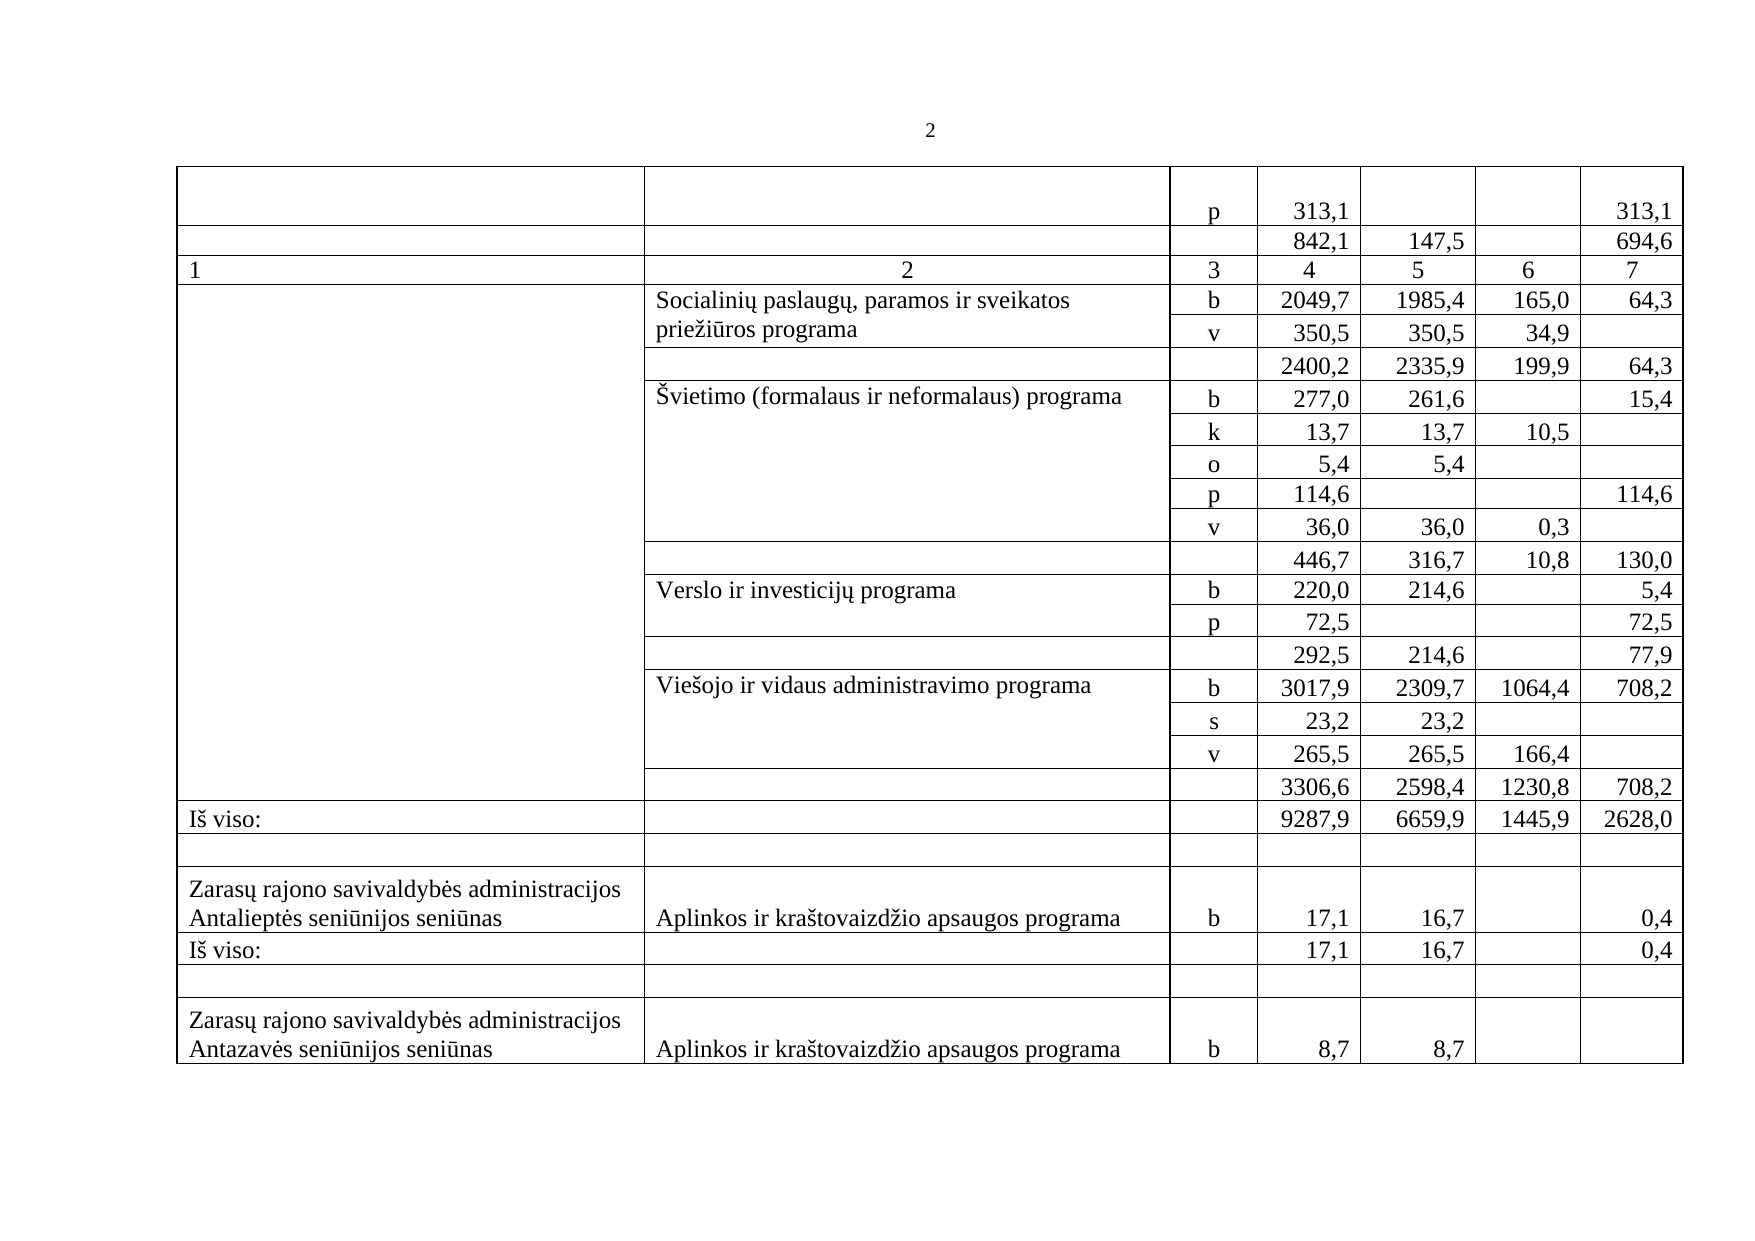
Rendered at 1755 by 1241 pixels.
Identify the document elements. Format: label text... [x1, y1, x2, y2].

table_cell p [1171, 605, 1257, 636]
table_cell Aplinkos ir kraštovaizdžio apsaugos programa [645, 998, 1169, 1063]
table_cell 34,9 [1476, 315, 1580, 347]
table_cell [1476, 167, 1580, 225]
table_cell [1581, 446, 1682, 478]
table_cell 350,5 [1258, 315, 1360, 347]
table_cell [1476, 867, 1580, 932]
table_cell 36,0 [1258, 509, 1360, 541]
table_cell [1581, 998, 1682, 1063]
table_cell 7 [1581, 256, 1682, 284]
table_cell [1476, 933, 1580, 964]
table_cell 165,0 [1476, 285, 1580, 314]
table_cell [645, 933, 1169, 964]
table_cell 1064,4 [1476, 670, 1580, 702]
table_cell [1171, 637, 1257, 669]
table_cell 277,0 [1258, 381, 1360, 413]
table_cell [1171, 801, 1257, 833]
table_cell b [1171, 381, 1257, 413]
table_cell [1361, 605, 1475, 636]
table_cell [1476, 575, 1580, 603]
table_cell 3017,9 [1258, 670, 1360, 702]
table_cell [1476, 703, 1580, 735]
table_cell 166,4 [1476, 736, 1580, 767]
table_cell [1258, 965, 1360, 997]
table_cell b [1171, 575, 1257, 603]
table_cell Viešojo ir vidaus administravimo programa [645, 670, 1169, 767]
table_cell [1476, 965, 1580, 997]
table_cell [1581, 315, 1682, 347]
table_cell [1171, 542, 1257, 574]
table_cell 261,6 [1361, 381, 1475, 413]
table_cell 72,5 [1258, 605, 1360, 636]
table_cell 2598,4 [1361, 769, 1475, 800]
table_cell 694,6 [1581, 226, 1682, 254]
table_cell [178, 285, 644, 800]
table_cell 147,5 [1361, 226, 1475, 254]
table_cell [1581, 965, 1682, 997]
table_cell 292,5 [1258, 637, 1360, 669]
table_cell 15,4 [1581, 381, 1682, 413]
table_cell v [1171, 315, 1257, 347]
table_cell p [1171, 167, 1257, 225]
table_cell [1361, 965, 1475, 997]
table_cell [645, 167, 1169, 225]
table_cell [1171, 769, 1257, 800]
table_cell 5 [1361, 256, 1475, 284]
table_cell 64,3 [1581, 348, 1682, 380]
table_cell 1445,9 [1476, 801, 1580, 833]
table_cell 13,7 [1258, 414, 1360, 445]
table_cell [1361, 479, 1475, 508]
table_cell Zarasų rajono savivaldybės administracijos Antalieptės seniūnijos seniūnas [178, 867, 644, 932]
table_cell [1476, 637, 1580, 669]
table_cell b [1171, 670, 1257, 702]
table_cell 0,3 [1476, 509, 1580, 541]
table_cell 6659,9 [1361, 801, 1475, 833]
table_cell o [1171, 446, 1257, 478]
table_cell b [1171, 998, 1257, 1063]
table_cell 350,5 [1361, 315, 1475, 347]
table_cell 23,2 [1258, 703, 1360, 735]
table_cell [1581, 509, 1682, 541]
table_cell [1476, 834, 1580, 866]
table_cell Švietimo (formalaus ir neformalaus) programa [645, 381, 1169, 541]
table_cell [178, 834, 644, 866]
table_cell [645, 834, 1169, 866]
table_cell 0,4 [1581, 867, 1682, 932]
table_cell [1476, 446, 1580, 478]
table_cell [1581, 414, 1682, 445]
table_cell [645, 226, 1169, 254]
table_cell [1476, 479, 1580, 508]
table_cell 265,5 [1361, 736, 1475, 767]
table_cell 36,0 [1361, 509, 1475, 541]
table_cell [645, 637, 1169, 669]
table_cell [1476, 381, 1580, 413]
table_cell 0,4 [1581, 933, 1682, 964]
table_cell 23,2 [1361, 703, 1475, 735]
table_cell 5,4 [1581, 575, 1682, 603]
table_cell 64,3 [1581, 285, 1682, 314]
table_cell 1985,4 [1361, 285, 1475, 314]
table_cell 8,7 [1258, 998, 1360, 1063]
table_cell Zarasų rajono savivaldybės administracijos Antazavės seniūnijos seniūnas [178, 998, 644, 1063]
table_cell [178, 965, 644, 997]
table_cell k [1171, 414, 1257, 445]
table_cell 199,9 [1476, 348, 1580, 380]
table_cell [645, 965, 1169, 997]
table_cell 214,6 [1361, 575, 1475, 603]
table_cell 316,7 [1361, 542, 1475, 574]
table_cell 77,9 [1581, 637, 1682, 669]
table_cell 16,7 [1361, 867, 1475, 932]
table_cell 10,8 [1476, 542, 1580, 574]
table_cell [645, 348, 1169, 380]
table_cell 2309,7 [1361, 670, 1475, 702]
table_cell [645, 542, 1169, 574]
table_cell 708,2 [1581, 670, 1682, 702]
table_cell v [1171, 509, 1257, 541]
table_cell [1361, 834, 1475, 866]
table_cell 708,2 [1581, 769, 1682, 800]
table_cell [1581, 736, 1682, 767]
table_cell 6 [1476, 256, 1580, 284]
table_cell Aplinkos ir kraštovaizdžio apsaugos programa [645, 867, 1169, 932]
table_cell b [1171, 285, 1257, 314]
table_cell 17,1 [1258, 867, 1360, 932]
table_cell 313,1 [1258, 167, 1360, 225]
table_cell 214,6 [1361, 637, 1475, 669]
table_cell 4 [1258, 256, 1360, 284]
table_cell 8,7 [1361, 998, 1475, 1063]
table_cell 9287,9 [1258, 801, 1360, 833]
table_cell 313,1 [1581, 167, 1682, 225]
table_cell [1361, 167, 1475, 225]
table_cell [1171, 834, 1257, 866]
table_cell [178, 167, 644, 225]
table_cell [1171, 965, 1257, 997]
table_cell 16,7 [1361, 933, 1475, 964]
table_cell 842,1 [1258, 226, 1360, 254]
table_cell p [1171, 479, 1257, 508]
table_cell 1 [178, 256, 644, 284]
table_cell [645, 801, 1169, 833]
table_cell [1476, 605, 1580, 636]
table_cell 2 [645, 256, 1169, 284]
table_cell [178, 226, 644, 254]
table_cell 2335,9 [1361, 348, 1475, 380]
table_cell 2049,7 [1258, 285, 1360, 314]
table_cell 10,5 [1476, 414, 1580, 445]
table_cell 2628,0 [1581, 801, 1682, 833]
table_cell [1581, 703, 1682, 735]
table_cell 1230,8 [1476, 769, 1580, 800]
table_cell [1476, 226, 1580, 254]
table_cell [1581, 834, 1682, 866]
table_cell [1476, 998, 1580, 1063]
table_cell 13,7 [1361, 414, 1475, 445]
table_cell Socialinių paslaugų, paramos ir sveikatos priežiūros programa [645, 285, 1169, 347]
table_cell Iš viso: [178, 933, 644, 964]
table_cell s [1171, 703, 1257, 735]
table_cell 446,7 [1258, 542, 1360, 574]
table_cell 2400,2 [1258, 348, 1360, 380]
table_cell [1171, 933, 1257, 964]
table_cell 265,5 [1258, 736, 1360, 767]
table_cell 3 [1171, 256, 1257, 284]
table_cell 17,1 [1258, 933, 1360, 964]
table_cell 130,0 [1581, 542, 1682, 574]
table_cell 3306,6 [1258, 769, 1360, 800]
table_cell b [1171, 867, 1257, 932]
table_cell [1258, 834, 1360, 866]
table_cell [1171, 226, 1257, 254]
table_cell Iš viso: [178, 801, 644, 833]
table_cell 72,5 [1581, 605, 1682, 636]
table_cell 114,6 [1581, 479, 1682, 508]
table_cell Verslo ir investicijų programa [645, 575, 1169, 636]
table_cell 114,6 [1258, 479, 1360, 508]
table_cell 5,4 [1361, 446, 1475, 478]
table_cell 220,0 [1258, 575, 1360, 603]
table_cell 5,4 [1258, 446, 1360, 478]
table_cell [645, 769, 1169, 800]
table_cell [1171, 348, 1257, 380]
table_cell v [1171, 736, 1257, 767]
